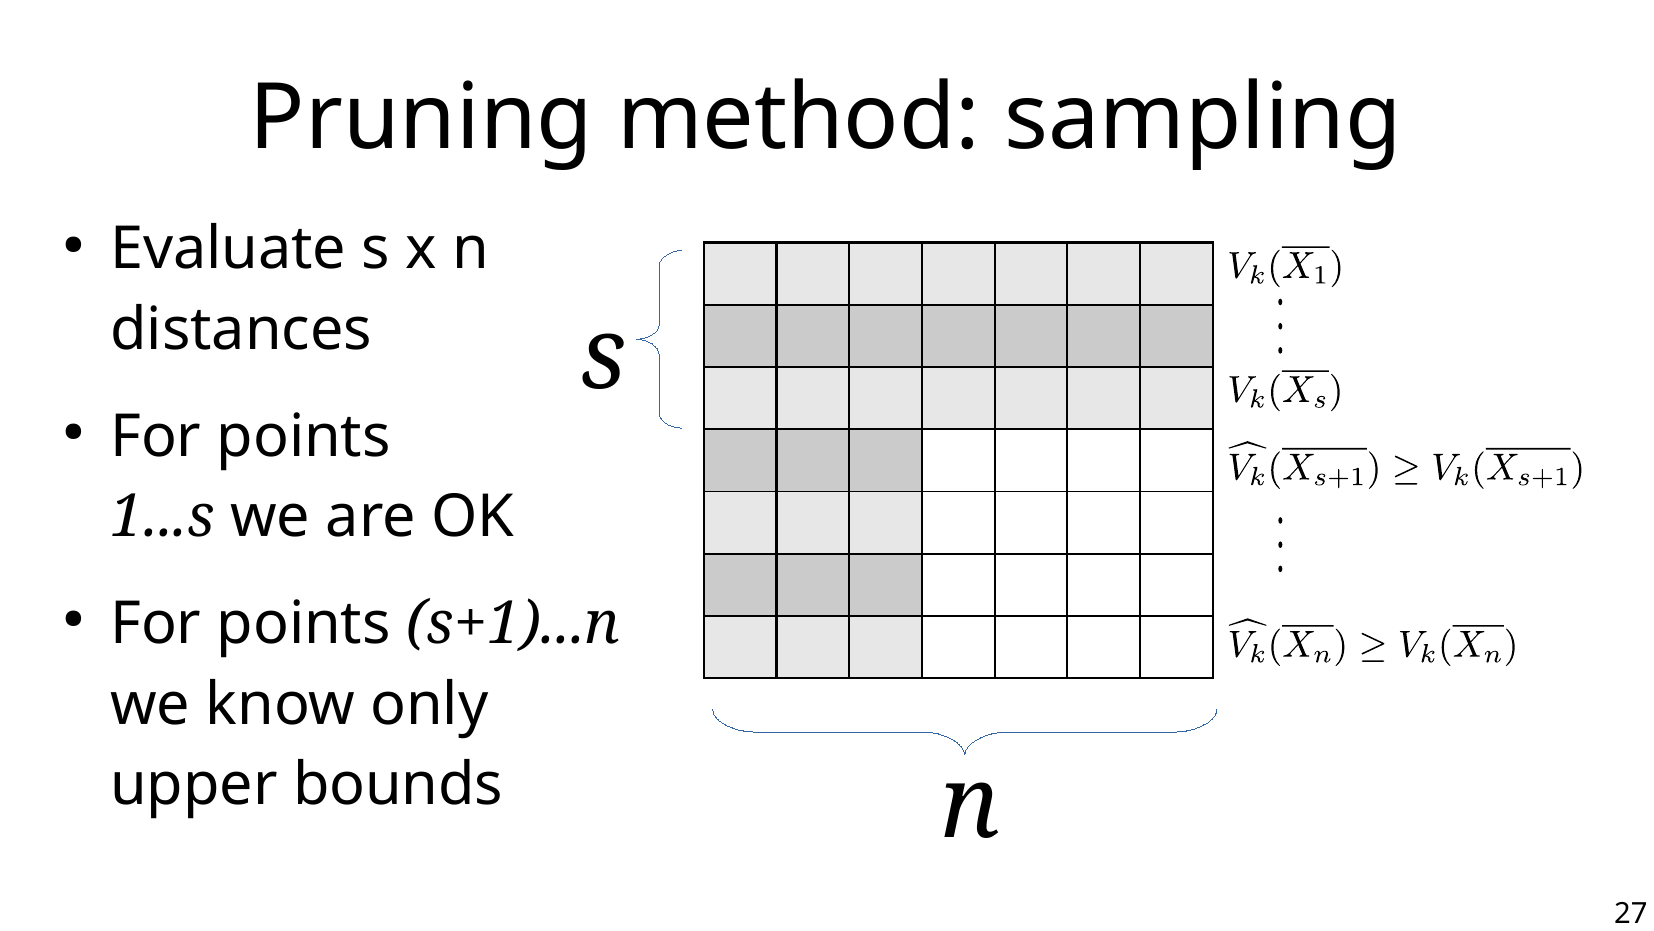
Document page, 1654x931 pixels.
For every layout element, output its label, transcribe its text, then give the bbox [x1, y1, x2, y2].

list Evaluate s x n distances For points 1...s we are OK For points (s+1)...n we know only upper bounds [47, 205, 628, 906]
text_box s [566, 274, 695, 389]
title Pruning method: sampling [82, 1, 1571, 226]
picture [695, 236, 1217, 684]
text_box [1227, 370, 1344, 412]
text_box [1227, 441, 1586, 489]
text_box [1275, 298, 1286, 354]
text_box [1227, 246, 1345, 288]
text_box [1227, 618, 1519, 667]
text_box n [925, 723, 1057, 839]
text_box [1275, 517, 1286, 573]
